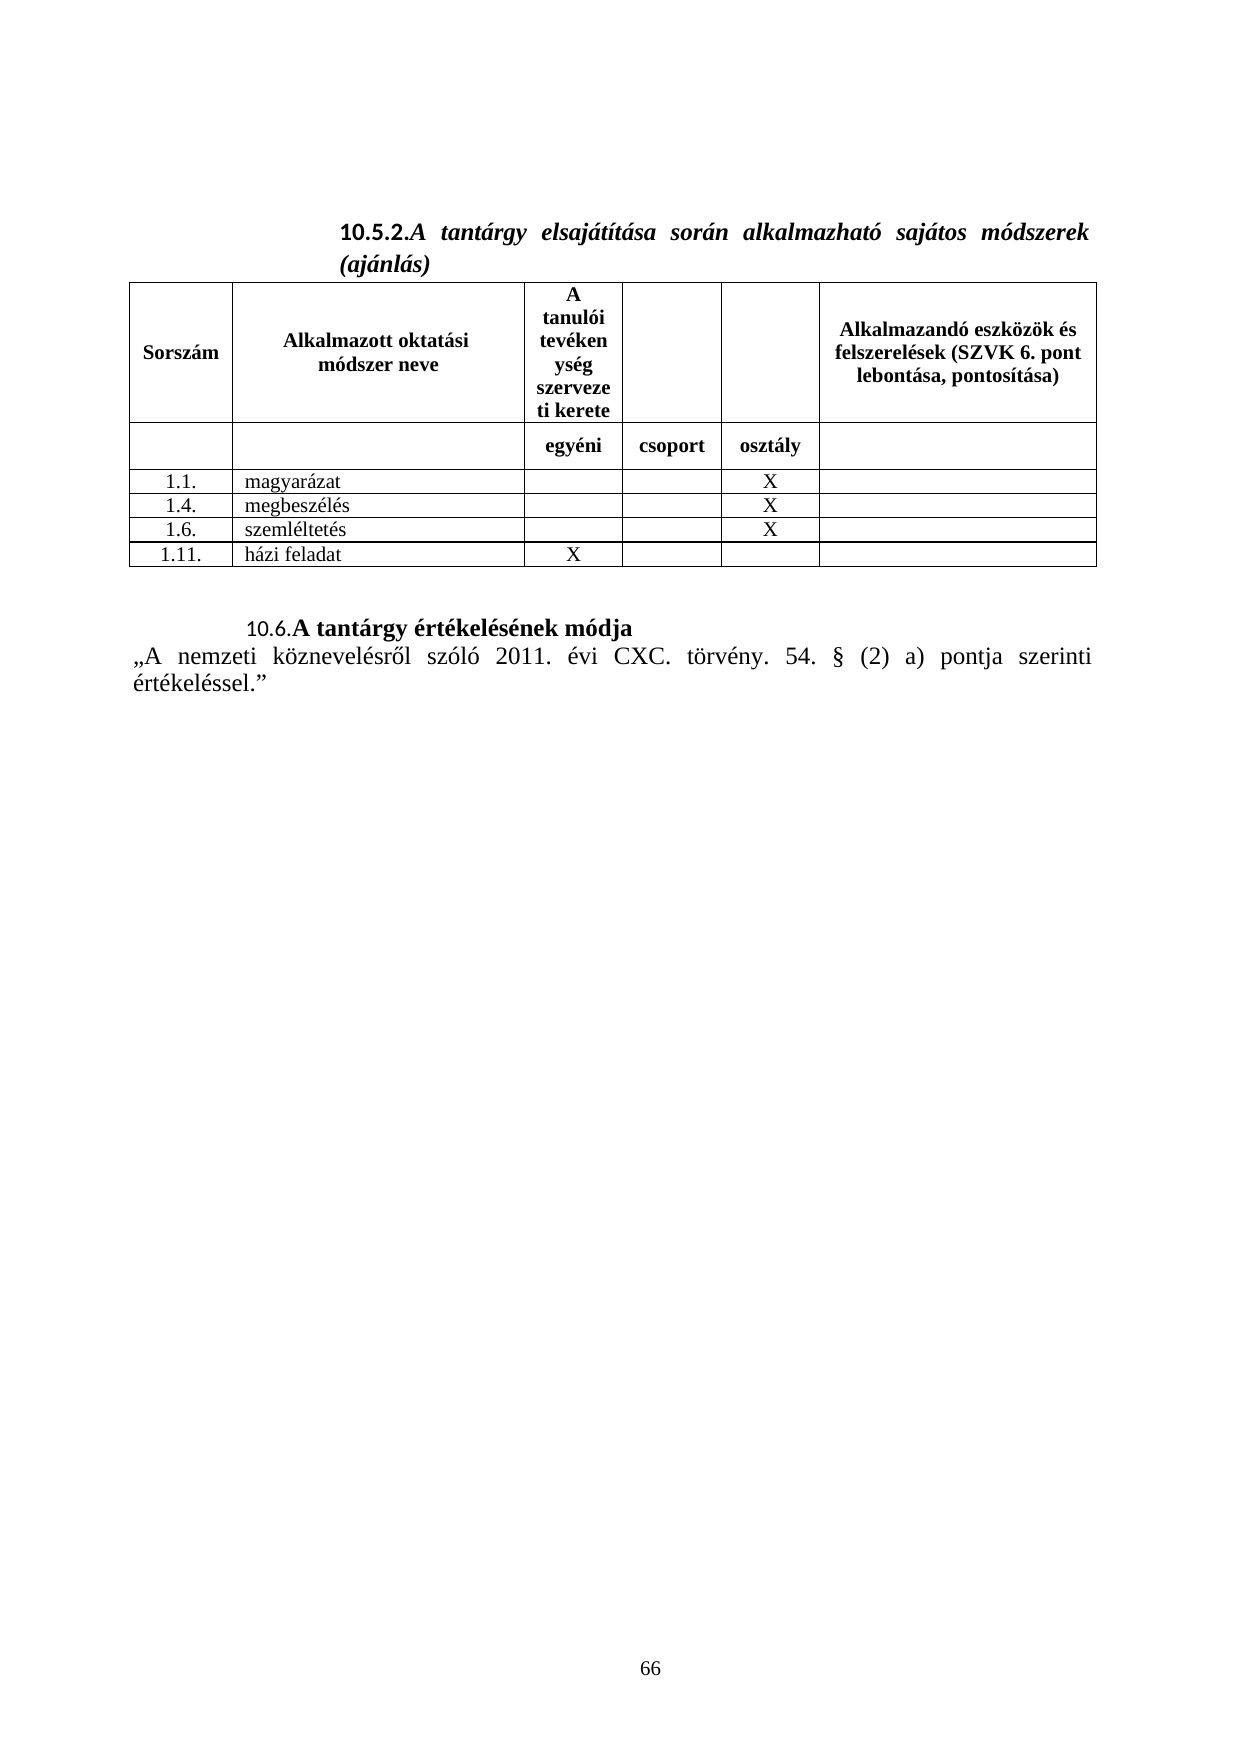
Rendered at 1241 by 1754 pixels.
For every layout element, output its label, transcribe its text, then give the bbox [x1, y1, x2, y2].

table_cell X [722, 470, 819, 493]
table_header [623, 283, 721, 422]
table_cell [623, 494, 721, 517]
table_cell [722, 543, 819, 566]
table_cell [525, 470, 622, 493]
table_cell 1.4. [130, 494, 232, 517]
table_cell [820, 470, 1096, 493]
list A tantárgy értékelésének módja [133, 614, 1093, 642]
text „A nemzeti köznevelésről szóló 2011. évi CXC. törvény. 54. § (2) a) pontja szerinti értékeléssel.” [133, 642, 1093, 697]
table_cell [623, 543, 721, 566]
table_header A tanulói tevékenység szervezeti kerete [525, 283, 622, 422]
table_cell X [525, 543, 622, 566]
table_cell [820, 518, 1096, 541]
table_cell [623, 470, 721, 493]
table_cell megbeszélés [233, 494, 524, 517]
table_cell [820, 543, 1096, 566]
table_cell [525, 518, 622, 541]
table_cell X [722, 494, 819, 517]
table_cell magyarázat [233, 470, 524, 493]
table_cell [820, 494, 1096, 517]
table_cell egyéni [525, 423, 622, 469]
list A tantárgy elsajátítása során alkalmazható sajátos módszerek (ajánlás) [133, 218, 1093, 278]
table_cell [130, 423, 232, 469]
table_cell 1.6. [130, 518, 232, 541]
table_header Alkalmazandó eszközök és felszerelések (SZVK 6. pont lebontása, pontosítása) [820, 283, 1096, 422]
table_cell [820, 423, 1096, 469]
table_cell csoport [623, 423, 721, 469]
table_header Alkalmazott oktatási módszer neve [233, 283, 524, 422]
table_cell [623, 518, 721, 541]
table_cell 1.11. [130, 543, 232, 566]
table_cell X [722, 518, 819, 541]
table_cell szemléltetés [233, 518, 524, 541]
table_cell [233, 423, 524, 469]
table_header [722, 283, 819, 422]
table_cell 1.1. [130, 470, 232, 493]
table_cell házi feladat [233, 543, 524, 566]
table_header Sorszám [130, 283, 232, 422]
table_cell [525, 494, 622, 517]
table_cell osztály [722, 423, 819, 469]
